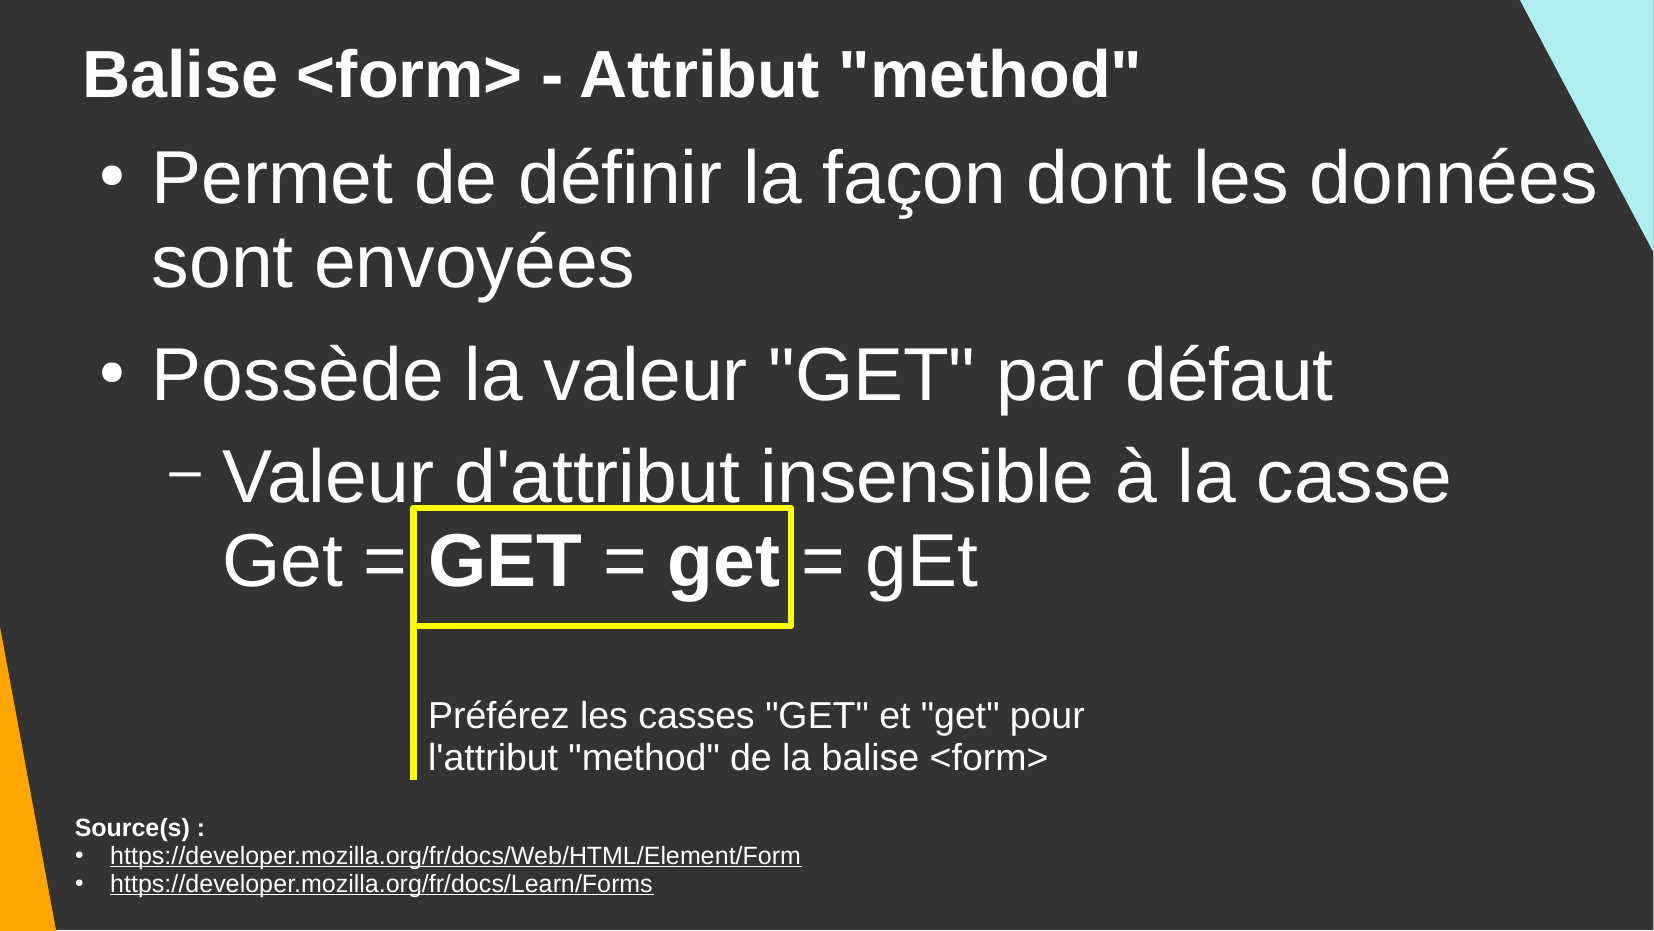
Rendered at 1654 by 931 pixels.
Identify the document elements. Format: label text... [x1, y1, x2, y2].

list Permet de définir la façon dont les données sont envoyées Possède la valeur "GET" par défaut Valeur d'attribut insensible à la casse Get = GET = get = gEt [80, 135, 1605, 638]
list Permet de définir la façon dont les données sont envoyées Possède la valeur "GET" par défaut Valeur d'attribut insensible à la casse Get = GET = get = gEt [417, 511, 788, 623]
text_box [0, 626, 57, 931]
text_box Source(s) : https://developer.mozilla.org/fr/docs/Web/HTML/Element/Form https://developer.mozilla.org/fr/docs/Learn/Forms [60, 806, 1546, 905]
title Balise <form> - Attribut "method" [82, 37, 1571, 114]
text_box [1519, 0, 1654, 254]
text_box Préférez les casses "GET" et "get" pour l'attribut "method" de la balise <form> [413, 687, 1134, 787]
